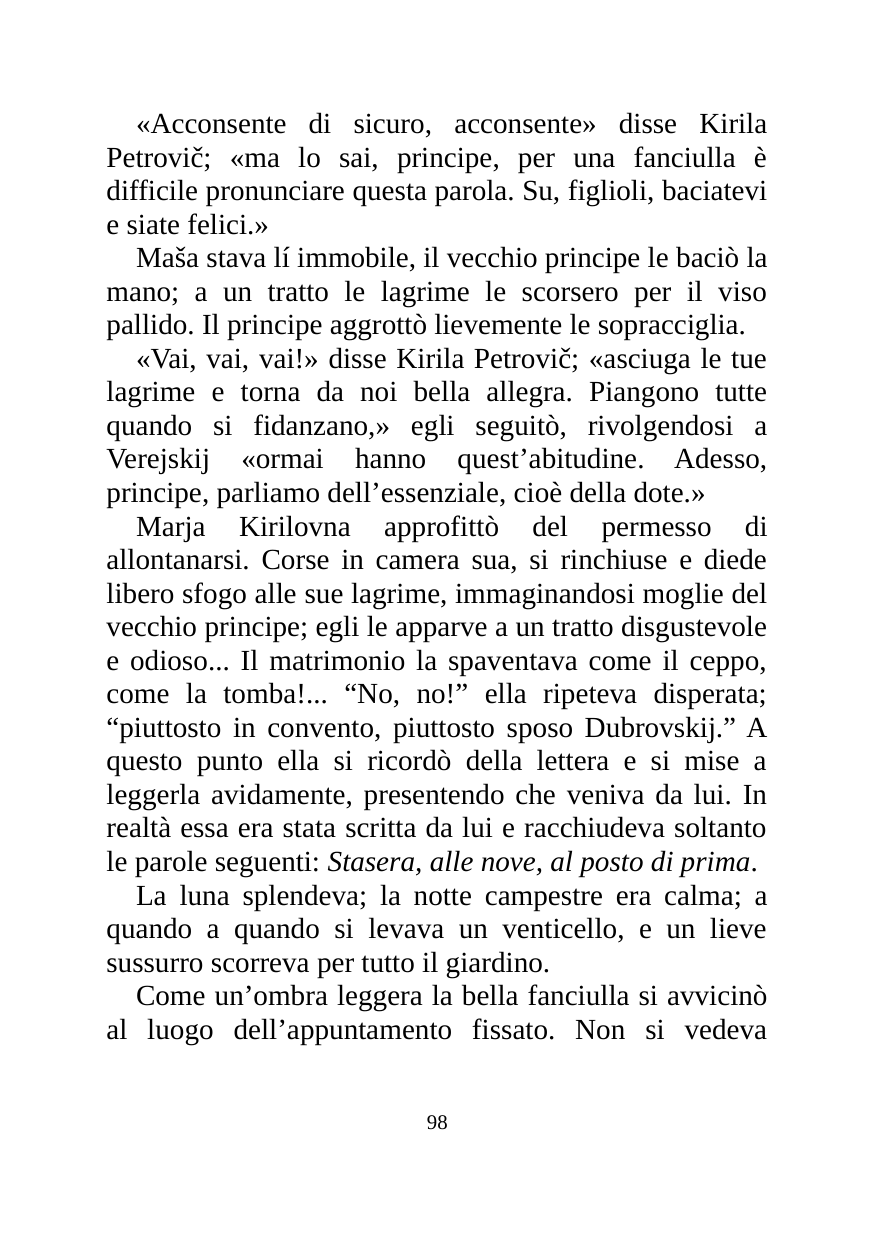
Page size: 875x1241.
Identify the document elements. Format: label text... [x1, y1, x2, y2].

text Maša stava lí immobile, il vecchio principe le baciò la mano; a un tratto le lagrime le scorsero per il viso pallido. Il principe aggrottò lievemente le sopracciglia. [106, 240, 768, 341]
text La luna splendeva; la notte campestre era calma; a quando a quando si levava un venticello, e un lieve sussurro scorreva per tutto il giardino. [106, 878, 768, 978]
text Marja Kirilovna approfittò del permesso di allontanarsi. Corse in camera sua, si rinchiuse e diede libero sfogo alle sue lagrime, immaginandosi moglie del vecchio principe; egli le apparve a un tratto disgustevole e odioso... Il matrimonio la spaventava come il ceppo, come la tomba!... “No, no!” ella ripeteva disperata; “piuttosto in convento, piuttosto sposo Dubrovskij.” A questo punto ella si ricordò della lettera e si mise a leggerla avidamente, presentendo che veniva da lui. In realtà essa era stata scritta da lui e racchiudeva soltanto le parole seguenti: Stasera, alle nove, al posto di prima. [106, 509, 768, 878]
text «Acconsente di sicuro, acconsente» disse Kirila Petrovič; «ma lo sai, principe, per una fanciulla è difficile pronunciare questa parola. Su, figlioli, baciatevi e siate felici.» [106, 106, 768, 240]
text «Vai, vai, vai!» disse Kirila Petrovič; «asciuga le tue lagrime e torna da noi bella allegra. Piangono tutte quando si fidanzano,» egli seguitò, rivolgendosi a Verejskij «ormai hanno quest’abitudine. Adesso, principe, parliamo dell’essenziale, cioè della dote.» [106, 341, 768, 509]
text Come un’ombra leggera la bella fanciulla si avvicinò al luogo dell’appuntamento fissato. Non si vedeva [106, 978, 768, 1045]
